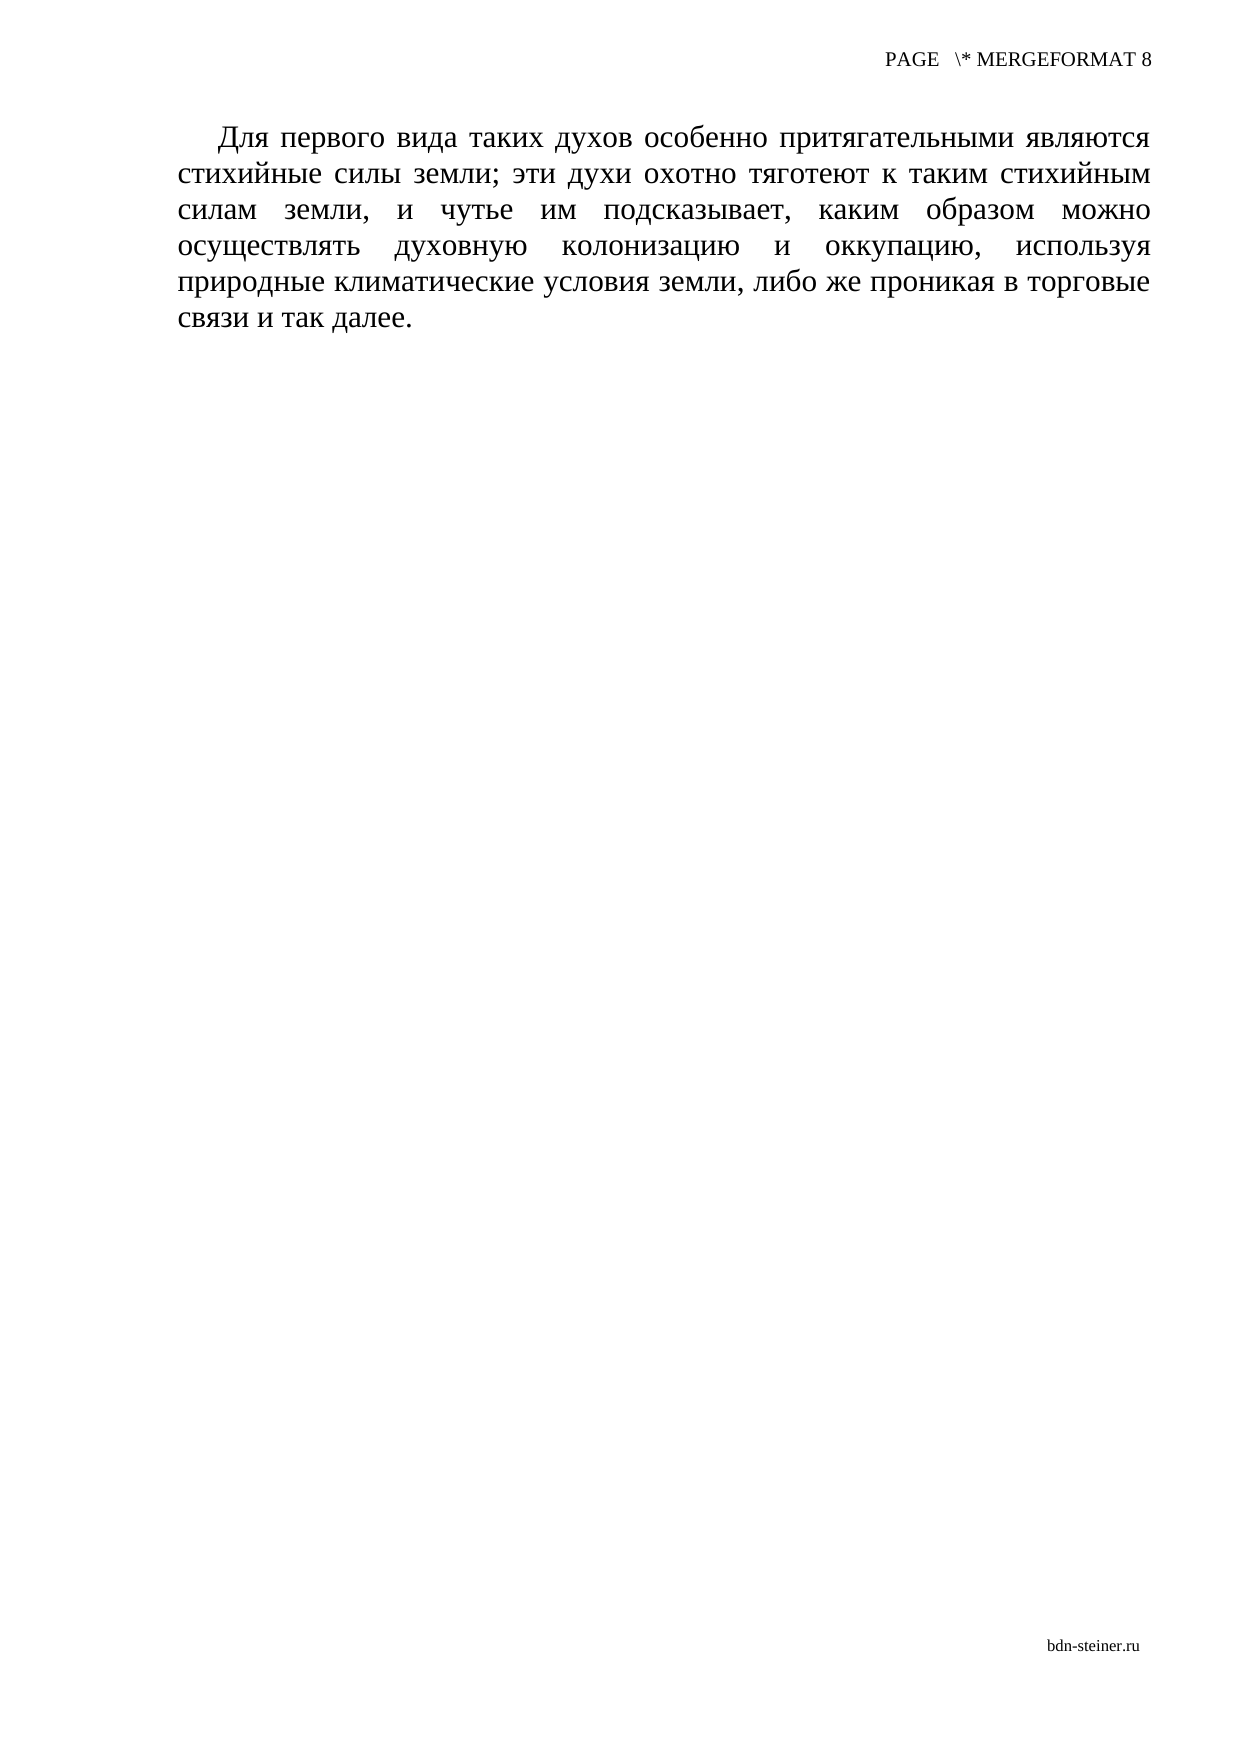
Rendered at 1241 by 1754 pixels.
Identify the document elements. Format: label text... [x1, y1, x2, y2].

text Для первого вида таких духов особенно притягательными являются стихийные силы земли; эти духи охотно тяготеют к таким стихийным силам земли, и чутье им подсказывает, каким образом можно осуществлять духовную колонизацию и оккупацию, используя природные климатические условия земли, либо же проникая в торговые связи и так далее. [177, 118, 1152, 334]
